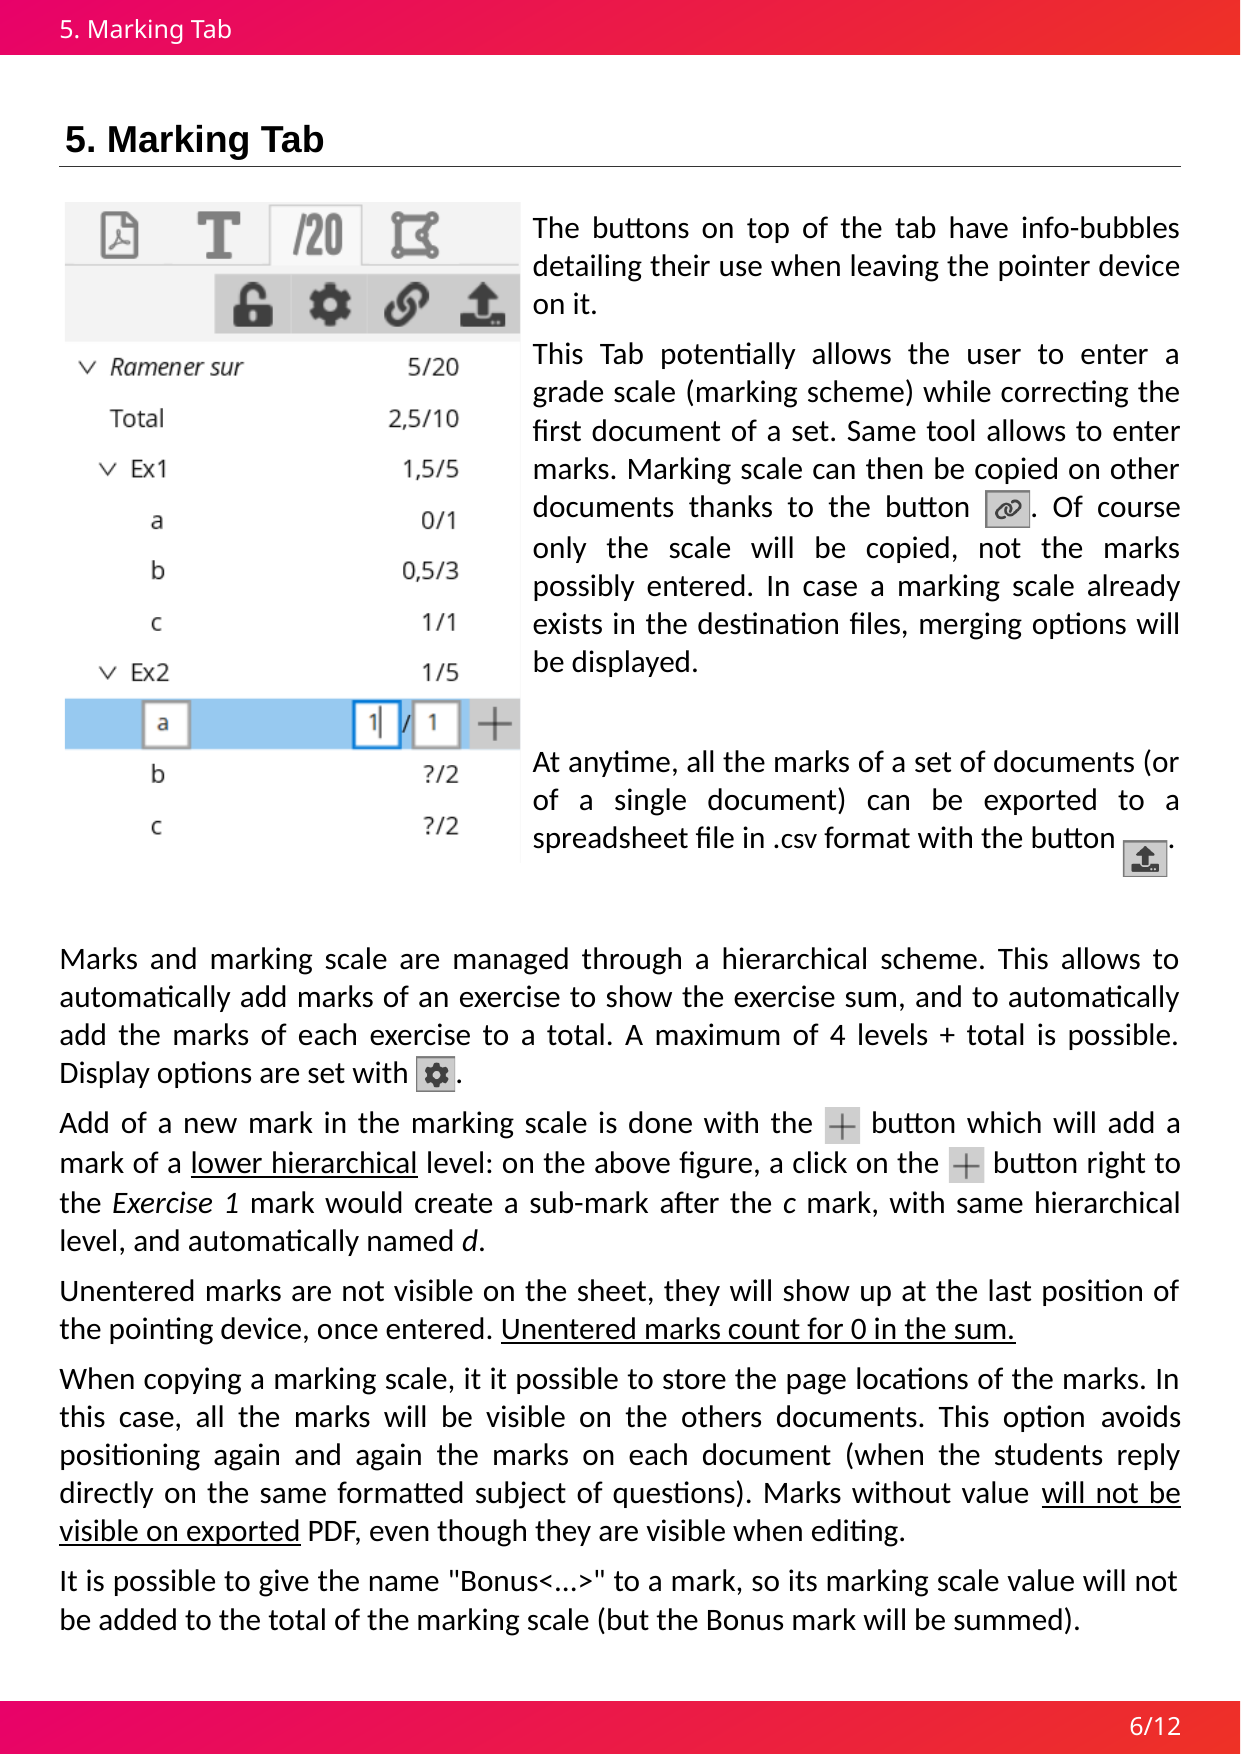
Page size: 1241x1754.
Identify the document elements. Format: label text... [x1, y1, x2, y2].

text Add of a new mark in the marking scale is done with the button which will add a mark of a lower hierarchical level: on the above figure, a click on the button right to the Exercise 1 mark would create a sub-mark after the c mark, with same hierarchical level, and automatically named d. [59, 1103, 1181, 1259]
text The buttons on top of the tab have info-bubbles detailing their use when leaving the pointer device on it. [521, 208, 1181, 323]
text When copying a marking scale, it it possible to store the page locations of the marks. In this case, all the marks will be visible on the others documents. This option avoids positioning again and again the marks on each document (when the students reply directly on the same formatted subject of questions). Marks without value will not be visible on exported PDF, even though they are visible when editing. [59, 1359, 1181, 1549]
text Unentered marks are not visible on the sheet, they will show up at the last position of the pointing device, once entered. Unentered marks count for 0 in the sum. [59, 1271, 1181, 1347]
subtitle Marking Tab [59, 111, 1181, 166]
picture [416, 1056, 456, 1092]
picture [948, 1147, 985, 1183]
text This Tab potentially allows the user to enter a grade scale (marking scheme) while correcting the first document of a set. Same tool allows to enter marks. Marking scale can then be copied on other documents thanks to the button . Of course only the scale will be copied, not the marks possibly entered. In case a marking scale already exists in the destination files, merging options will be displayed. [521, 334, 1181, 680]
picture [824, 1107, 861, 1144]
text At anytime, all the marks of a set of documents (or of a single document) can be exported to a spreadsheet file in .csv format with the button . [71, 742, 1181, 877]
picture [1122, 840, 1168, 877]
text Marks and marking scale are managed through a hierarchical scheme. This allows to automatically add marks of an exercise to show the exercise sum, and to automatically add the marks of each exercise to a total. A maximum of 4 levels + total is possible. Display options are set with . [59, 939, 1181, 1092]
picture [64, 202, 521, 863]
picture [985, 490, 1031, 528]
text It is possible to give the name "Bonus<...>" to a mark, so its marking scale value will not be added to the total of the marking scale (but the Bonus mark will be summed). [59, 1561, 1181, 1638]
